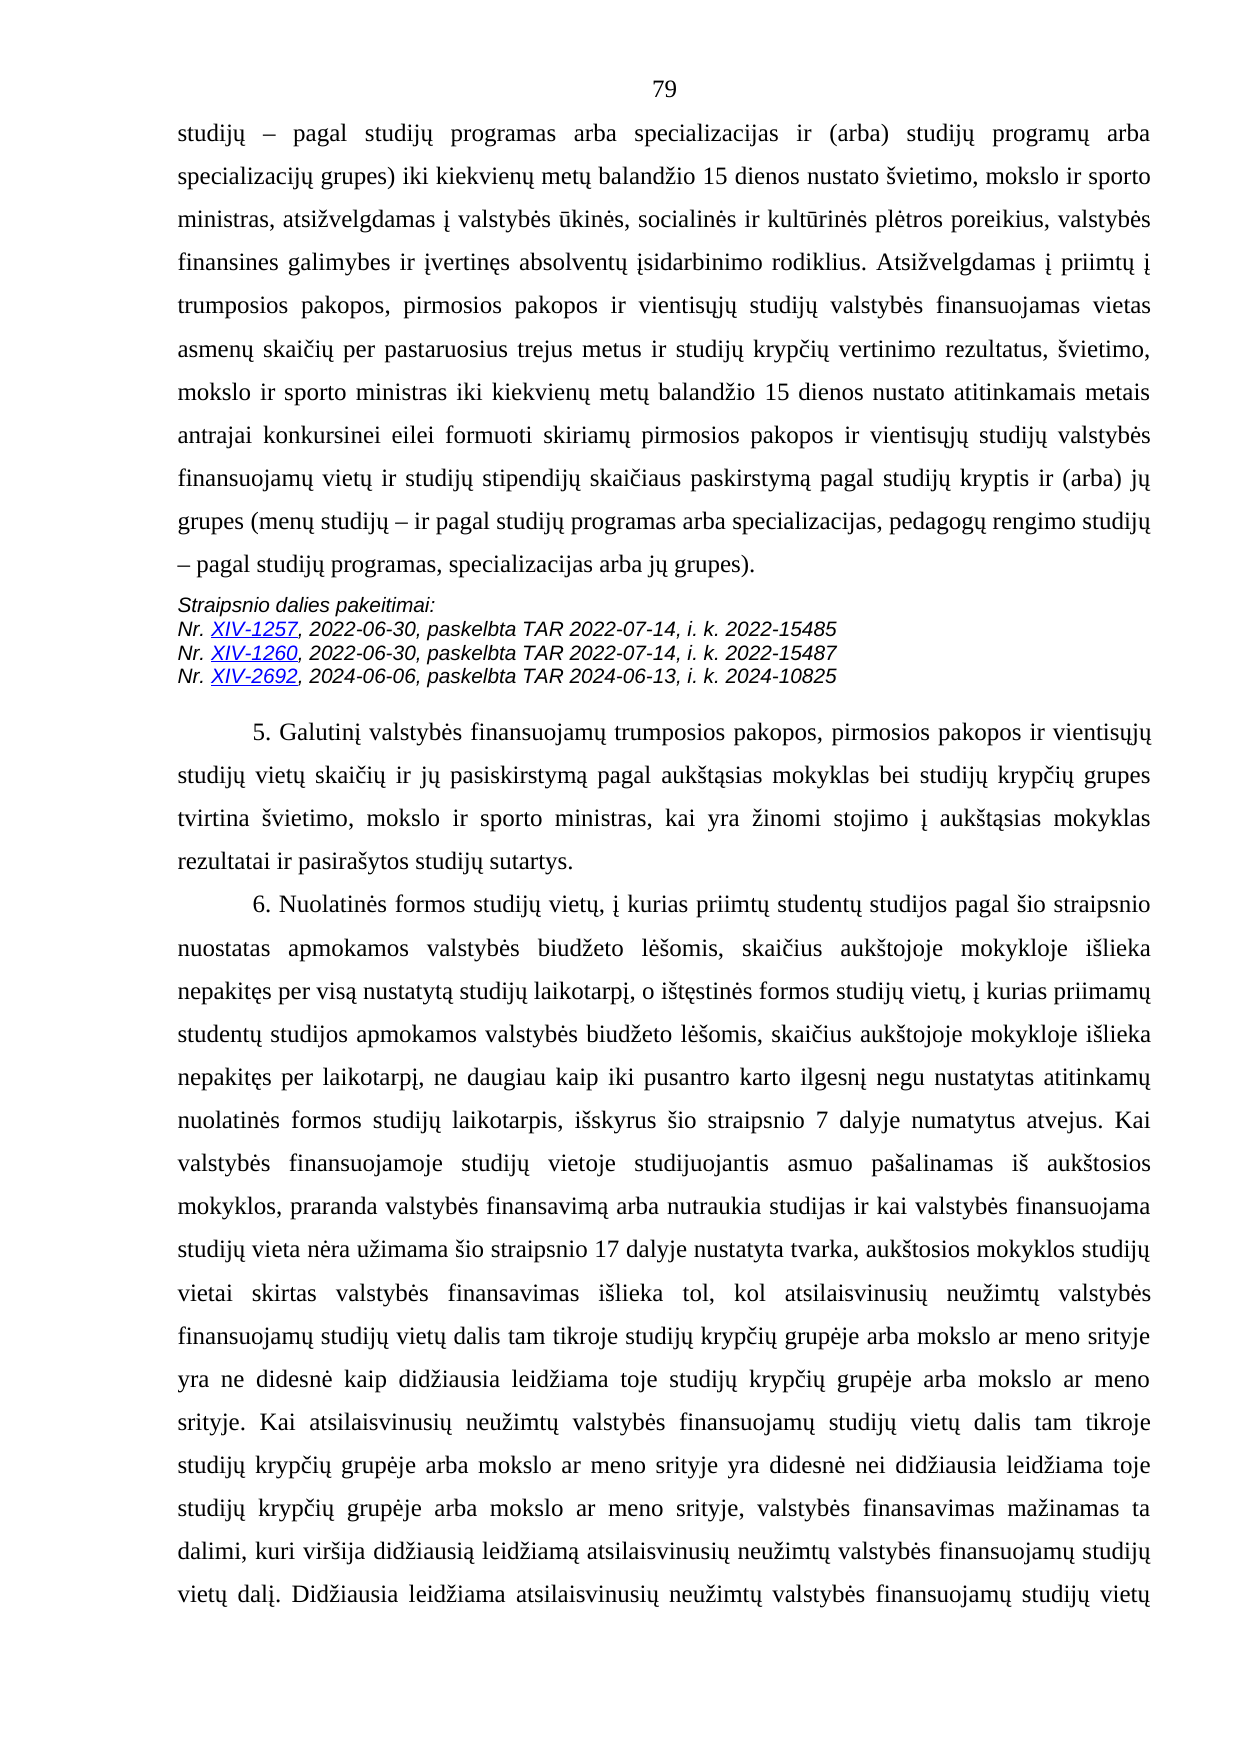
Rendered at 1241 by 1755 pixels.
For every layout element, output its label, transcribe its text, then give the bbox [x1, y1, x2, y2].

text Nr. XIV-1260, 2022-06-30, paskelbta TAR 2022-07-14, i. k. 2022-15487 [177, 640, 1152, 664]
text 6. Nuolatinės formos studijų vietų, į kurias priimtų studentų studijos pagal šio straipsnio nuostatas apmokamos valstybės biudžeto lėšomis, skaičius aukštojoje mokykloje išlieka nepakitęs per visą nustatytą studijų laikotarpį, o ištęstinės formos studijų vietų, į kurias priimamų studentų studijos apmokamos valstybės biudžeto lėšomis, skaičius aukštojoje mokykloje išlieka nepakitęs per laikotarpį, ne daugiau kaip iki pusantro karto ilgesnį negu nustatytas atitinkamų nuolatinės formos studijų laikotarpis, išskyrus šio straipsnio 7 dalyje numatytus atvejus. Kai valstybės finansuojamoje studijų vietoje studijuojantis asmuo pašalinamas iš aukštosios mokyklos, praranda valstybės finansavimą arba nutraukia studijas ir kai valstybės finansuojama studijų vieta nėra užimama šio straipsnio 17 dalyje nustatyta tvarka, aukštosios mokyklos studijų vietai skirtas valstybės finansavimas išlieka tol, kol atsilaisvinusių neužimtų valstybės finansuojamų studijų vietų dalis tam tikroje studijų krypčių grupėje arba mokslo ar meno srityje yra ne didesnė kaip didžiausia leidžiama toje studijų krypčių grupėje arba mokslo ar meno srityje. Kai atsilaisvinusių neužimtų valstybės finansuojamų studijų vietų dalis tam tikroje studijų krypčių grupėje arba mokslo ar meno srityje yra didesnė nei didžiausia leidžiama toje studijų krypčių grupėje arba mokslo ar meno srityje, valstybės finansavimas mažinamas ta dalimi, kuri viršija didžiausią leidžiamą atsilaisvinusių neužimtų valstybės finansuojamų studijų vietų dalį. Didžiausia leidžiama atsilaisvinusių neužimtų valstybės finansuojamų studijų vietų [177, 889, 1152, 1608]
text Nr. XIV-1257, 2022-06-30, paskelbta TAR 2022-07-14, i. k. 2022-15485 [177, 616, 1152, 640]
text studijų – pagal studijų programas arba specializacijas ir (arba) studijų programų arba specializacijų grupes) iki kiekvienų metų balandžio 15 dienos nustato švietimo, mokslo ir sporto ministras, atsižvelgdamas į valstybės ūkinės, socialinės ir kultūrinės plėtros poreikius, valstybės finansines galimybes ir įvertinęs absolventų įsidarbinimo rodiklius. Atsižvelgdamas į priimtų į trumposios pakopos, pirmosios pakopos ir vientisųjų studijų valstybės finansuojamas vietas asmenų skaičių per pastaruosius trejus metus ir studijų krypčių vertinimo rezultatus, švietimo, mokslo ir sporto ministras iki kiekvienų metų balandžio 15 dienos nustato atitinkamais metais antrajai konkursinei eilei formuoti skiriamų pirmosios pakopos ir vientisųjų studijų valstybės finansuojamų vietų ir studijų stipendijų skaičiaus paskirstymą pagal studijų kryptis ir (arba) jų grupes (menų studijų – ir pagal studijų programas arba specializacijas, pedagogų rengimo studijų – pagal studijų programas, specializacijas arba jų grupes). [177, 118, 1152, 578]
text 5. Galutinį valstybės finansuojamų trumposios pakopos, pirmosios pakopos ir vientisųjų studijų vietų skaičių ir jų pasiskirstymą pagal aukštąsias mokyklas bei studijų krypčių grupes tvirtina švietimo, mokslo ir sporto ministras, kai yra žinomi stojimo į aukštąsias mokyklas rezultatai ir pasirašytos studijų sutartys. [177, 717, 1152, 875]
text Nr. XIV-2692, 2024-06-06, paskelbta TAR 2024-06-13, i. k. 2024-10825 [177, 664, 1152, 688]
text Straipsnio dalies pakeitimai: [177, 592, 1152, 616]
